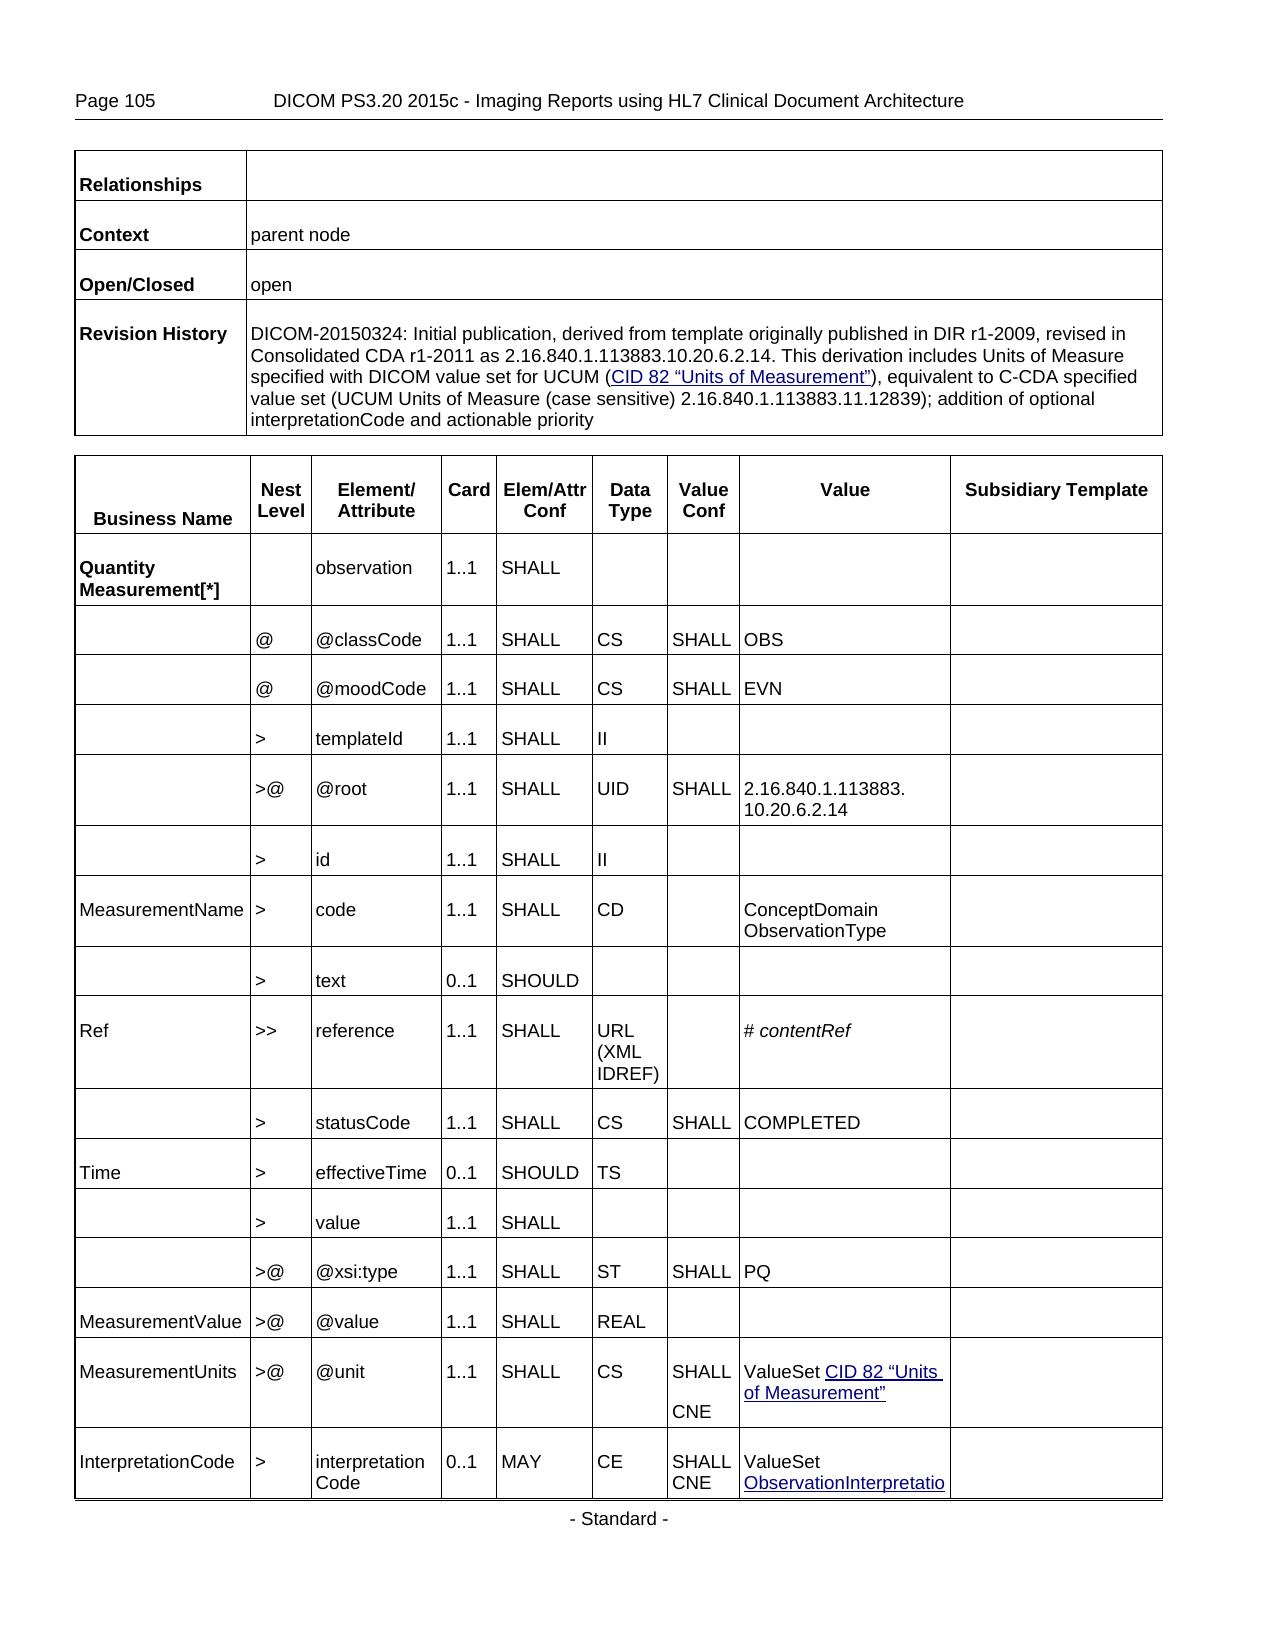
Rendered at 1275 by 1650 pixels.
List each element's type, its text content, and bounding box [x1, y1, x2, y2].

table_cell code [312, 876, 441, 946]
table_cell UID [593, 755, 667, 825]
table_cell OBS [740, 606, 950, 654]
table_cell [668, 876, 739, 946]
table_cell interpretation​Code [312, 1428, 441, 1498]
table_cell [740, 534, 950, 604]
table_cell [76, 1238, 250, 1287]
table_cell [740, 1139, 950, 1188]
table_cell Open/Closed [76, 250, 246, 299]
table_cell 1..1 [442, 534, 496, 604]
table_header Data Type [593, 456, 667, 533]
table_cell MAY [497, 1428, 592, 1498]
table_cell [76, 755, 250, 825]
table_cell SHALL CNE [668, 1428, 739, 1498]
table_cell >@ [251, 755, 311, 825]
table_cell Quantity​Measurement[*] [76, 534, 250, 604]
table_header Nest Level [251, 456, 311, 533]
table_cell [76, 1089, 250, 1138]
table_cell ST [593, 1238, 667, 1287]
table_cell 1..1 [442, 755, 496, 825]
table_cell 1..1 [442, 996, 496, 1088]
table_cell 1..1 [442, 705, 496, 753]
table_cell Measurement​Name [76, 876, 250, 946]
table_cell [76, 947, 250, 995]
table_cell >@ [251, 1338, 311, 1427]
table_cell @unit [312, 1338, 441, 1427]
table_cell SHALL [497, 1338, 592, 1427]
table_cell [951, 1288, 1162, 1337]
table_cell URL (XML IDREF) [593, 996, 667, 1088]
table_cell Interpretation​Code [76, 1428, 250, 1498]
table_cell CS [593, 1089, 667, 1138]
table_cell 1..1 [442, 1288, 496, 1337]
table_cell @xsi:type [312, 1238, 441, 1287]
table_cell 1..1 [442, 826, 496, 874]
table_cell [951, 1189, 1162, 1237]
table_cell id [312, 826, 441, 874]
table_cell Context [76, 201, 246, 249]
table_cell 0..1 [442, 1428, 496, 1498]
table_header Element/​Attribute [312, 456, 441, 533]
table_cell COMPLETED [740, 1089, 950, 1138]
table_cell [668, 996, 739, 1088]
table_cell SHALL [497, 655, 592, 704]
table_cell @classCode [312, 606, 441, 654]
table_cell [251, 534, 311, 604]
table_cell EVN [740, 655, 950, 704]
table_cell [951, 1428, 1162, 1498]
table_cell [740, 947, 950, 995]
table_cell >> [251, 996, 311, 1088]
table_cell [740, 705, 950, 753]
table_cell > [251, 1139, 311, 1188]
table_cell reference [312, 996, 441, 1088]
table_header Business Name [76, 456, 250, 533]
table_cell [951, 1338, 1162, 1427]
table_cell @moodCode [312, 655, 441, 704]
table_cell @ [251, 655, 311, 704]
table_cell Time [76, 1139, 250, 1188]
table_cell SHALL CNE [668, 1338, 739, 1427]
table_cell SHALL [497, 1288, 592, 1337]
table_cell [951, 1238, 1162, 1287]
table_cell II [593, 826, 667, 874]
table_header Value [740, 456, 950, 533]
table_cell [951, 826, 1162, 874]
table_cell [76, 606, 250, 654]
table_cell 1..1 [442, 1089, 496, 1138]
table_cell SHALL [497, 705, 592, 753]
table_cell DICOM-20150324: Initial publication, derived from template originally published in DIR r1-2009, revised in Consolidated CDA r1-2011 as 2.16.840.1.113883.10.20.6.2.14. This derivation includes Units of Measure specified with DICOM value set for UCUM (CID 82 “Units of Measurement”), equivalent to C-CDA specified value set (UCUM Units of Measure (case sensitive) 2.16.840.1.113883.11.12839); addition of optional interpretationCode and actionable priority [247, 300, 1162, 435]
table_cell > [251, 876, 311, 946]
table_cell [951, 705, 1162, 753]
table_cell SHALL [497, 1189, 592, 1237]
table_cell [668, 705, 739, 753]
table_cell SHALL [497, 826, 592, 874]
table_cell Ref [76, 996, 250, 1088]
table_cell [951, 606, 1162, 654]
table_cell Revision History [76, 300, 246, 435]
table_header Elem/Attr Conf [497, 456, 592, 533]
table_cell SHALL [668, 1089, 739, 1138]
table_cell open [247, 250, 1162, 299]
table_cell [951, 755, 1162, 825]
table_cell [668, 1189, 739, 1237]
table_cell > [251, 1089, 311, 1138]
table_cell [740, 826, 950, 874]
table_cell REAL [593, 1288, 667, 1337]
table_cell status​Code [312, 1089, 441, 1138]
table_cell 1..1 [442, 606, 496, 654]
table_cell 1..1 [442, 1238, 496, 1287]
table_cell 1..1 [442, 655, 496, 704]
table_cell SHALL [497, 606, 592, 654]
table_cell SHALL [497, 1238, 592, 1287]
table_cell ValueSet ObservationInterpretatio [740, 1428, 950, 1498]
table_cell 0..1 [442, 947, 496, 995]
table_header Card [442, 456, 496, 533]
table_cell [951, 534, 1162, 604]
table_cell > [251, 705, 311, 753]
table_cell CE [593, 1428, 667, 1498]
table_cell >@ [251, 1238, 311, 1287]
table_cell TS [593, 1139, 667, 1188]
table_cell Measurement​Units [76, 1338, 250, 1427]
table_cell Concept​Domain ObservationType [740, 876, 950, 946]
table_cell ValueSet CID 82 “Units of Measurement” [740, 1338, 950, 1427]
table_cell # content​Ref [740, 996, 950, 1088]
table_cell > [251, 1189, 311, 1237]
table_header Value Conf [668, 456, 739, 533]
table_cell > [251, 947, 311, 995]
table_cell SHALL [497, 1089, 592, 1138]
table_cell [76, 705, 250, 753]
table_cell SHALL [497, 996, 592, 1088]
table_cell [76, 655, 250, 704]
table_cell >@ [251, 1288, 311, 1337]
table_cell template​Id [312, 705, 441, 753]
table_cell 0..1 [442, 1139, 496, 1188]
table_cell [668, 1288, 739, 1337]
table_cell > [251, 1428, 311, 1498]
table_cell 2.16.840.1.113883.​10.20.6.2.14 [740, 755, 950, 825]
table_cell [951, 876, 1162, 946]
table_cell [247, 151, 1162, 200]
table_cell [668, 947, 739, 995]
table_cell [951, 947, 1162, 995]
table_cell @ [251, 606, 311, 654]
table_cell parent node [247, 201, 1162, 249]
table_cell [668, 534, 739, 604]
table_cell SHOULD [497, 947, 592, 995]
table_cell [740, 1288, 950, 1337]
table_cell [740, 1189, 950, 1237]
table_cell CS [593, 1338, 667, 1427]
table_cell SHALL [668, 755, 739, 825]
table_cell [951, 1089, 1162, 1138]
table_cell [76, 826, 250, 874]
table_cell SHALL [497, 876, 592, 946]
table_cell [593, 1189, 667, 1237]
table_cell SHALL [497, 755, 592, 825]
table_cell effective​Time [312, 1139, 441, 1188]
table_cell text [312, 947, 441, 995]
table_cell @root [312, 755, 441, 825]
table_cell CD [593, 876, 667, 946]
table_cell II [593, 705, 667, 753]
table_cell [668, 1139, 739, 1188]
table_cell Relationships [76, 151, 246, 200]
table_cell SHOULD [497, 1139, 592, 1188]
table_header Subsidiary Template [951, 456, 1162, 533]
table_cell SHALL [668, 606, 739, 654]
table_cell SHALL [668, 655, 739, 704]
table_cell 1..1 [442, 876, 496, 946]
table_cell CS [593, 655, 667, 704]
table_cell Measurement​Value [76, 1288, 250, 1337]
table_cell 1..1 [442, 1189, 496, 1237]
table_cell [76, 1189, 250, 1237]
table_cell [951, 1139, 1162, 1188]
table_cell PQ [740, 1238, 950, 1287]
table_cell [668, 826, 739, 874]
table_cell SHALL [668, 1238, 739, 1287]
table_cell value [312, 1189, 441, 1237]
table_cell [593, 534, 667, 604]
table_cell SHALL [497, 534, 592, 604]
table_cell CS [593, 606, 667, 654]
table_cell @value [312, 1288, 441, 1337]
table_cell 1..1 [442, 1338, 496, 1427]
table_cell observation [312, 534, 441, 604]
table_cell [951, 655, 1162, 704]
table_cell [593, 947, 667, 995]
table_cell [951, 996, 1162, 1088]
table_cell > [251, 826, 311, 874]
